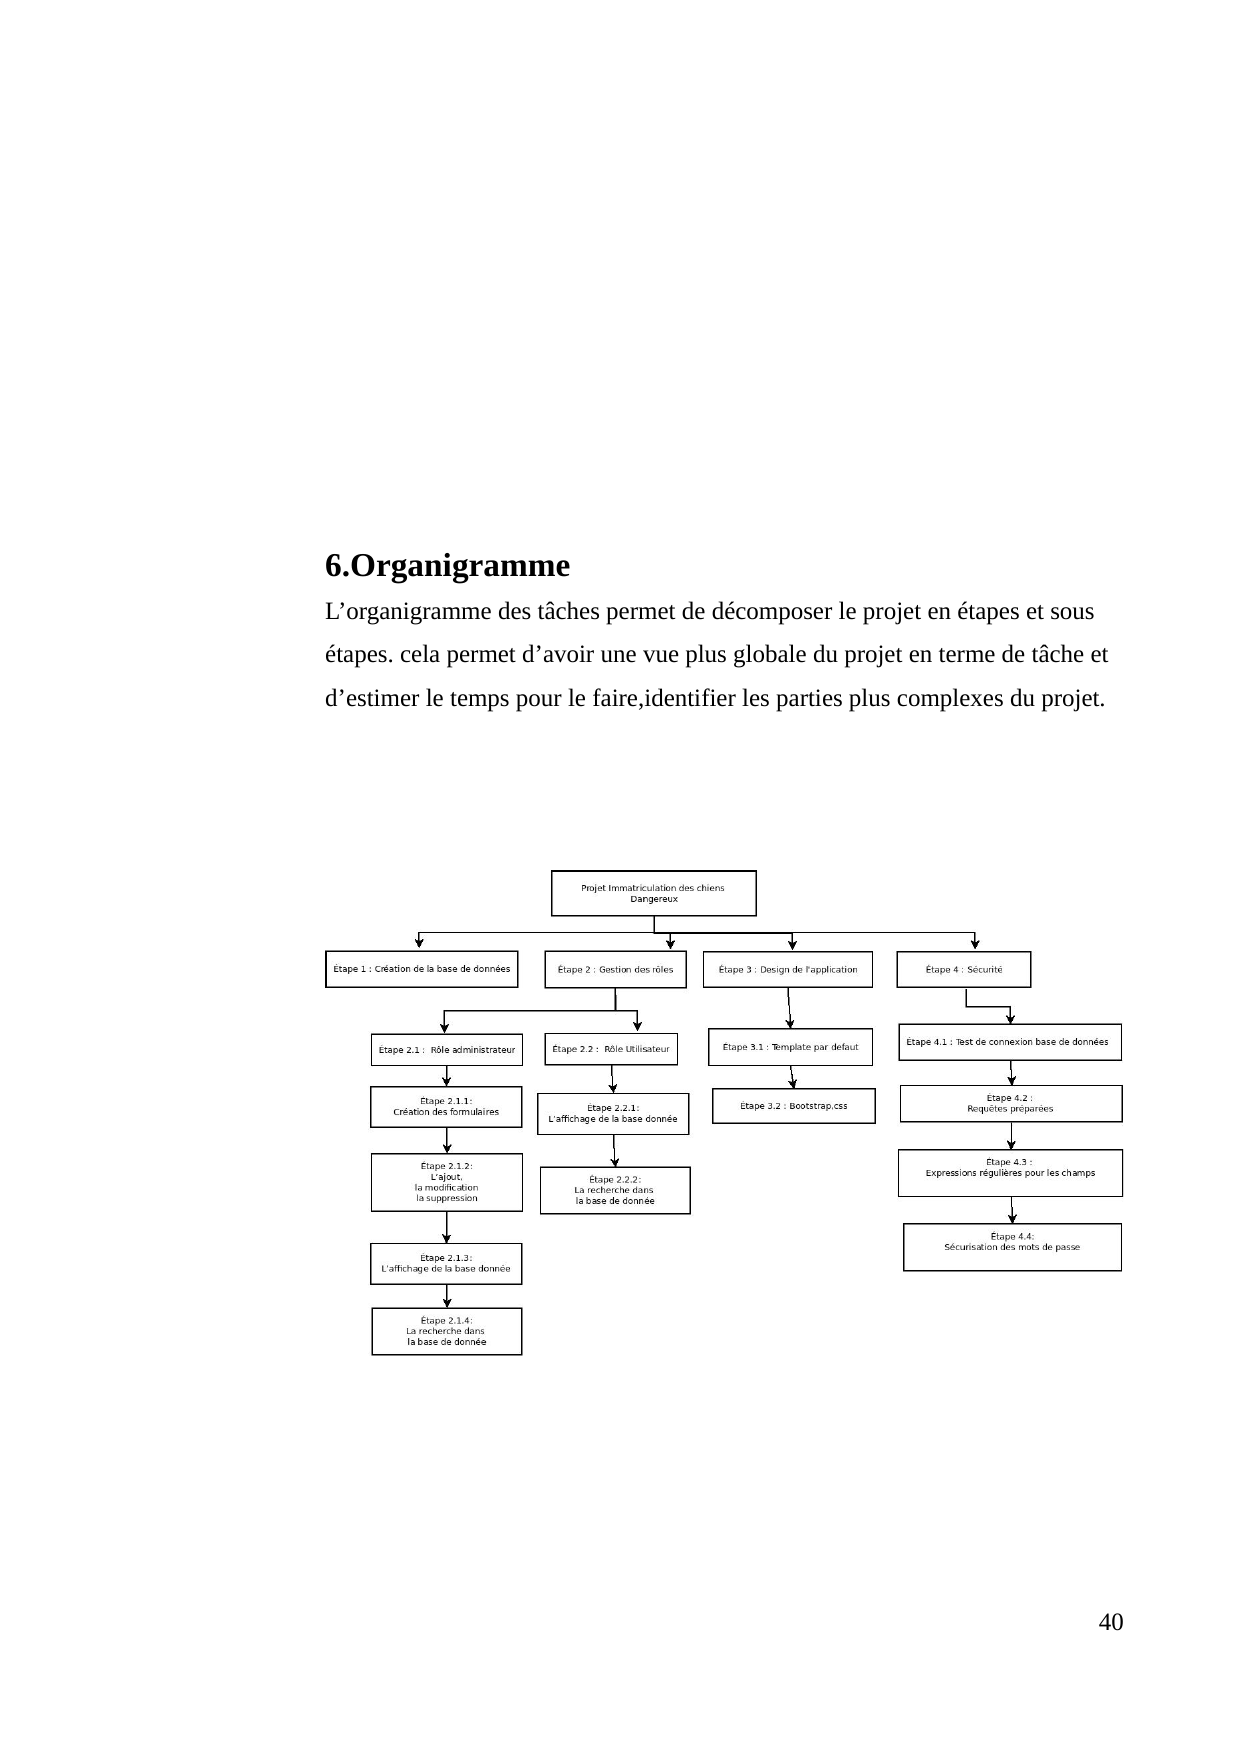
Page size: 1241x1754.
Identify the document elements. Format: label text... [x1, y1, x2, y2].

picture [325, 870, 1124, 1356]
text L’organigramme des tâches permet de décomposer le projet en étapes et sous étapes. cela permet d’avoir une vue plus globale du projet en terme de tâche et d’estimer le temps pour le faire,identifier les parties plus complexes du projet. [325, 596, 1123, 711]
subtitle 6.Organigramme [325, 546, 1123, 584]
